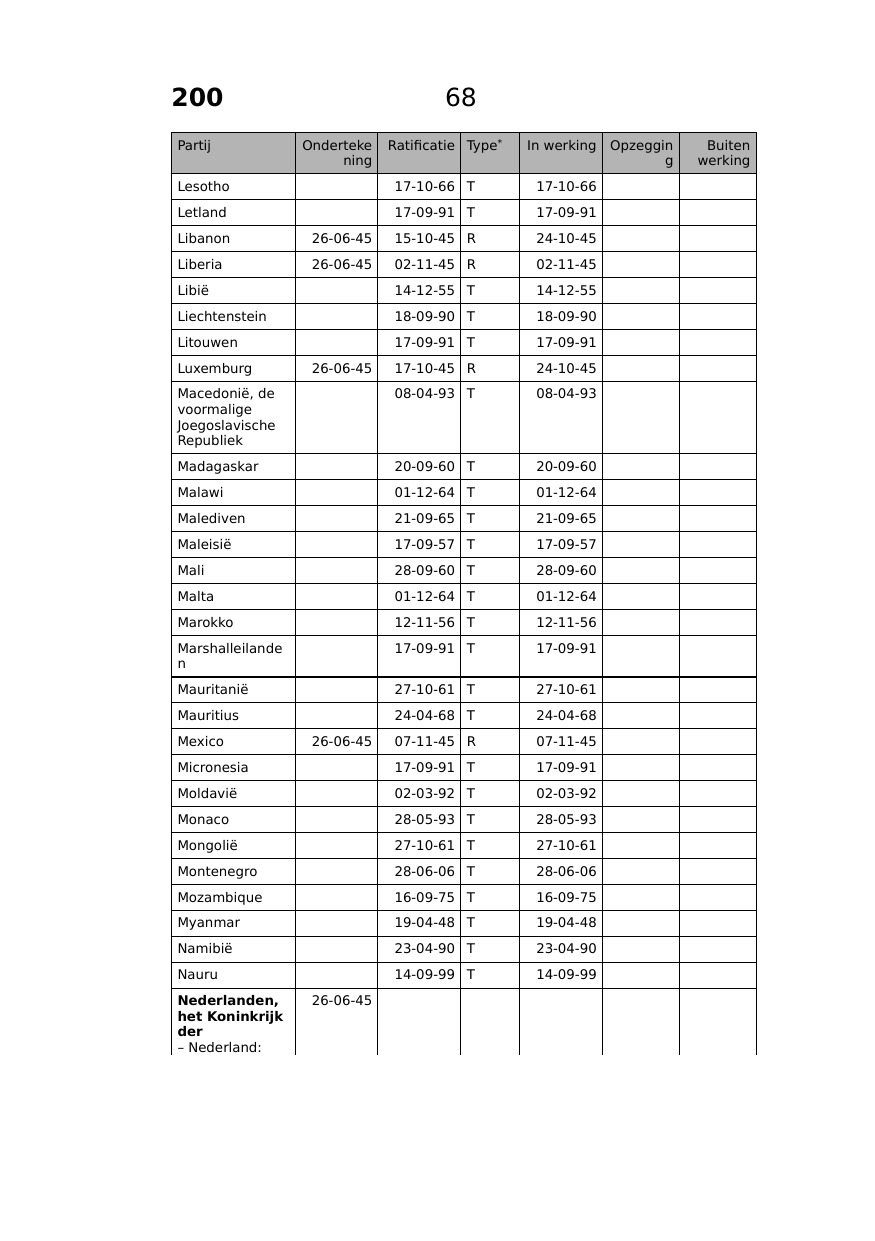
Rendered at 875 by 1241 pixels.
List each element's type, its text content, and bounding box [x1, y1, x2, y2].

table_cell 14-12-55 [378, 278, 460, 303]
table_cell [603, 304, 679, 329]
table_cell Litouwen [172, 330, 295, 355]
table_cell Nederlanden, het Koninkrijk der [172, 989, 295, 1040]
table_cell T [461, 885, 519, 910]
table_cell R [461, 356, 519, 381]
table_cell [680, 506, 756, 531]
table_cell 17-09-91 [520, 200, 602, 225]
table_cell [680, 937, 756, 962]
table_cell T [461, 200, 519, 225]
table_cell 17-09-91 [378, 755, 460, 780]
table_cell [296, 584, 377, 609]
table_cell Mauritanië [172, 678, 295, 702]
table_cell 17-09-91 [378, 636, 460, 676]
table_cell 01-12-64 [520, 584, 602, 609]
table_cell Mauritius [172, 703, 295, 728]
table_cell 26-06-45 [296, 226, 377, 251]
table_cell [520, 1040, 602, 1055]
table_cell T [461, 174, 519, 199]
table_cell [296, 755, 377, 780]
table_cell [680, 636, 756, 676]
table_cell [680, 584, 756, 609]
table_cell [680, 252, 756, 277]
table_cell 12-11-56 [520, 610, 602, 635]
table_cell [680, 781, 756, 806]
table_cell [680, 610, 756, 635]
table_cell [603, 226, 679, 251]
table_cell [296, 911, 377, 936]
table_cell Liechtenstein [172, 304, 295, 329]
table_cell 17-10-66 [520, 174, 602, 199]
table_cell Malta [172, 584, 295, 609]
table_cell 17-09-91 [378, 330, 460, 355]
table_cell [296, 174, 377, 199]
table_cell 24-04-68 [520, 703, 602, 728]
table_cell [296, 610, 377, 635]
table_cell Maleisië [172, 532, 295, 557]
table_cell T [461, 703, 519, 728]
table_cell 19-04-48 [378, 911, 460, 936]
table_cell Marokko [172, 610, 295, 635]
table_cell [296, 678, 377, 702]
table_cell [603, 833, 679, 858]
table_cell 26-06-45 [296, 729, 377, 754]
table_cell [603, 610, 679, 635]
table_cell 19-04-48 [520, 911, 602, 936]
table_cell [680, 1040, 756, 1055]
table_cell Mongolië [172, 833, 295, 858]
table_cell 02-11-45 [378, 252, 460, 277]
table_cell [296, 781, 377, 806]
table_cell 08-04-93 [378, 382, 460, 453]
table_cell [461, 1040, 519, 1055]
table_cell T [461, 755, 519, 780]
table_cell T [461, 480, 519, 505]
table_cell 16-09-75 [520, 885, 602, 910]
table_cell 16-09-75 [378, 885, 460, 910]
table_cell 07-11-45 [378, 729, 460, 754]
table_cell 14-12-55 [520, 278, 602, 303]
table_cell [680, 174, 756, 199]
table_cell 17-09-91 [520, 636, 602, 676]
table_cell Liberia [172, 252, 295, 277]
table_cell [680, 278, 756, 303]
table_cell [296, 382, 377, 453]
table_cell 27-10-61 [378, 833, 460, 858]
table_cell [603, 330, 679, 355]
table_cell T [461, 278, 519, 303]
table_cell [680, 859, 756, 884]
table_cell 17-10-45 [378, 356, 460, 381]
table_cell [296, 278, 377, 303]
table_cell [378, 1040, 460, 1055]
table_cell [680, 833, 756, 858]
table_cell Luxemburg [172, 356, 295, 381]
table_cell [603, 454, 679, 479]
table_cell [680, 454, 756, 479]
table_cell [603, 781, 679, 806]
table_cell Micronesia [172, 755, 295, 780]
table_cell 08-04-93 [520, 382, 602, 453]
table_cell Marshalleilanden [172, 636, 295, 676]
table_header Ratificatie [378, 133, 460, 173]
table_cell Malediven [172, 506, 295, 531]
table_cell Moldavië [172, 781, 295, 806]
table_cell [680, 304, 756, 329]
table_header Ondertekening [296, 133, 377, 173]
table_cell [296, 558, 377, 583]
table_cell 17-09-57 [520, 532, 602, 557]
table_cell Monaco [172, 807, 295, 832]
table_cell [603, 703, 679, 728]
table_cell [603, 558, 679, 583]
table_cell [680, 532, 756, 557]
table_cell 24-10-45 [520, 356, 602, 381]
table_cell [296, 532, 377, 557]
table_cell T [461, 558, 519, 583]
table_cell 02-03-92 [520, 781, 602, 806]
table_cell Libië [172, 278, 295, 303]
table_cell [603, 278, 679, 303]
table_cell 28-06-06 [520, 859, 602, 884]
table_cell [603, 174, 679, 199]
table_cell [603, 678, 679, 702]
table_cell [680, 678, 756, 702]
table_cell 17-09-91 [520, 755, 602, 780]
table_cell T [461, 937, 519, 962]
table_cell [603, 859, 679, 884]
table_cell 27-10-61 [378, 678, 460, 702]
table_cell [680, 807, 756, 832]
table_header Partij [172, 133, 295, 173]
table_cell 17-09-57 [378, 532, 460, 557]
table_cell [296, 963, 377, 988]
table_cell 18-09-90 [378, 304, 460, 329]
table_cell Nauru [172, 963, 295, 988]
table_cell 02-03-92 [378, 781, 460, 806]
table_cell [603, 584, 679, 609]
table_cell [603, 807, 679, 832]
table_cell [296, 330, 377, 355]
table_cell [296, 304, 377, 329]
table_cell [680, 885, 756, 910]
table_cell [680, 356, 756, 381]
table_cell 28-05-93 [378, 807, 460, 832]
table_cell [603, 532, 679, 557]
table_cell 27-10-61 [520, 678, 602, 702]
table_cell Macedonië, de voormalige Joegoslavische Republiek [172, 382, 295, 453]
table_cell T [461, 859, 519, 884]
table_cell 01-12-64 [378, 584, 460, 609]
table_cell Montenegro [172, 859, 295, 884]
table_cell [603, 885, 679, 910]
table_cell [680, 729, 756, 754]
table_cell T [461, 833, 519, 858]
table_cell [461, 989, 519, 1040]
table_cell [680, 480, 756, 505]
table_cell 15-10-45 [378, 226, 460, 251]
table_cell [680, 989, 756, 1040]
table_cell [680, 703, 756, 728]
table_header In werking [520, 133, 602, 173]
table_cell [680, 200, 756, 225]
table_cell 17-09-91 [378, 200, 460, 225]
table_cell T [461, 454, 519, 479]
table_cell 26-06-45 [296, 989, 377, 1040]
table_cell [296, 807, 377, 832]
table_cell [296, 859, 377, 884]
table_cell T [461, 678, 519, 702]
table_cell 17-09-91 [520, 330, 602, 355]
table_cell 07-11-45 [520, 729, 602, 754]
table_cell [296, 200, 377, 225]
table_cell 17-10-66 [378, 174, 460, 199]
table_cell 12-11-56 [378, 610, 460, 635]
table_cell [296, 480, 377, 505]
table_cell [603, 729, 679, 754]
table_cell T [461, 636, 519, 676]
table_cell [603, 1040, 679, 1055]
table_cell 01-12-64 [378, 480, 460, 505]
table_cell T [461, 911, 519, 936]
table_cell [680, 558, 756, 583]
table_cell [603, 382, 679, 453]
table_cell Mali [172, 558, 295, 583]
table_cell 28-09-60 [520, 558, 602, 583]
table_cell 24-10-45 [520, 226, 602, 251]
table_cell [680, 911, 756, 936]
table_cell [296, 937, 377, 962]
table_cell Madagaskar [172, 454, 295, 479]
table_cell Mexico [172, 729, 295, 754]
table_cell [603, 937, 679, 962]
table_cell – Nederland: [172, 1040, 295, 1055]
table_cell [296, 1040, 377, 1055]
table_cell 14-09-99 [520, 963, 602, 988]
table_header Type* [461, 133, 519, 173]
table_cell Mozambique [172, 885, 295, 910]
table_cell [680, 226, 756, 251]
table_cell 20-09-60 [520, 454, 602, 479]
table_cell Malawi [172, 480, 295, 505]
table_cell 26-06-45 [296, 252, 377, 277]
table_cell [680, 963, 756, 988]
table_cell 21-09-65 [520, 506, 602, 531]
table_cell [603, 252, 679, 277]
table_cell [680, 382, 756, 453]
table_cell [603, 636, 679, 676]
table_cell [378, 989, 460, 1040]
table_cell Libanon [172, 226, 295, 251]
table_cell T [461, 963, 519, 988]
table_cell R [461, 729, 519, 754]
table_cell 02-11-45 [520, 252, 602, 277]
table_cell T [461, 304, 519, 329]
table_header Opzegging [603, 133, 679, 173]
table_cell [296, 636, 377, 676]
table_cell 21-09-65 [378, 506, 460, 531]
table_cell [603, 356, 679, 381]
table_cell Namibië [172, 937, 295, 962]
table_cell [296, 454, 377, 479]
table_cell T [461, 506, 519, 531]
table_cell [603, 480, 679, 505]
table_cell T [461, 584, 519, 609]
table_cell [520, 989, 602, 1040]
table_cell [603, 963, 679, 988]
table_cell [603, 989, 679, 1040]
table_cell [680, 755, 756, 780]
table_cell T [461, 330, 519, 355]
table_cell [296, 506, 377, 531]
table_cell R [461, 252, 519, 277]
table_cell [603, 911, 679, 936]
table_cell [603, 200, 679, 225]
table_cell R [461, 226, 519, 251]
table_cell 18-09-90 [520, 304, 602, 329]
table_header Buiten werking [680, 133, 756, 173]
table_cell 24-04-68 [378, 703, 460, 728]
table_cell Lesotho [172, 174, 295, 199]
table_cell 28-05-93 [520, 807, 602, 832]
table_cell [603, 755, 679, 780]
table_cell Letland [172, 200, 295, 225]
table_cell 01-12-64 [520, 480, 602, 505]
table_cell 28-09-60 [378, 558, 460, 583]
table_cell [296, 833, 377, 858]
table_cell T [461, 781, 519, 806]
table_cell Myanmar [172, 911, 295, 936]
table_cell T [461, 807, 519, 832]
table_cell [296, 885, 377, 910]
table_cell 20-09-60 [378, 454, 460, 479]
table_cell 14-09-99 [378, 963, 460, 988]
table_cell [680, 330, 756, 355]
table_cell 28-06-06 [378, 859, 460, 884]
table_cell T [461, 382, 519, 453]
table_cell 27-10-61 [520, 833, 602, 858]
table_cell 23-04-90 [378, 937, 460, 962]
table_cell 23-04-90 [520, 937, 602, 962]
table_cell 26-06-45 [296, 356, 377, 381]
table_cell T [461, 532, 519, 557]
table_cell [296, 703, 377, 728]
table_cell [603, 506, 679, 531]
table_cell T [461, 610, 519, 635]
